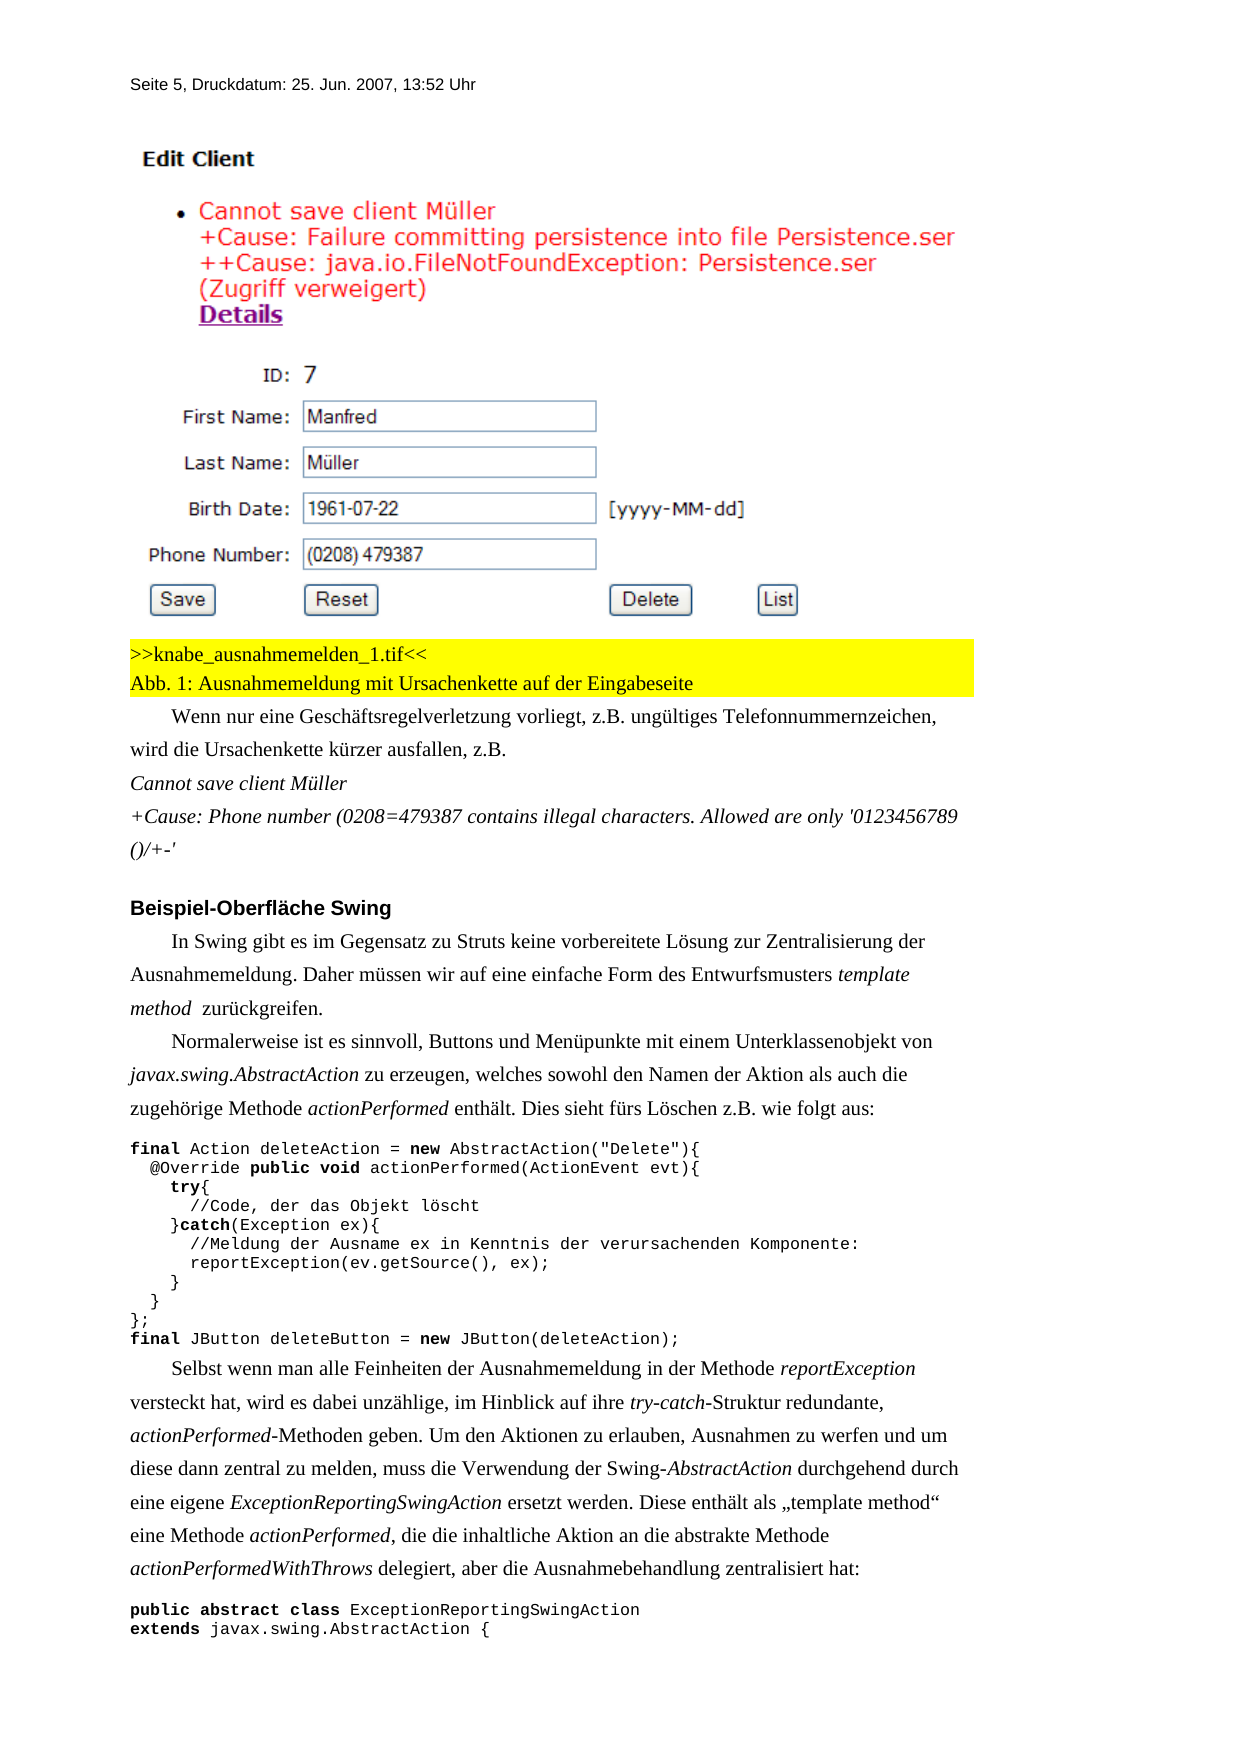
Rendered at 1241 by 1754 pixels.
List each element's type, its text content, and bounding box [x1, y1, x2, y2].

text }catch(Exception ex){ [130, 1216, 974, 1235]
text In Swing gibt es im Gegensatz zu Struts keine vorbereitete Lösung zur Zentralisierung der Ausnahmemeldung. Daher müssen wir auf eine einfache Form des Entwurfsmusters template method zurückgreifen. [130, 922, 974, 1022]
text } [130, 1292, 974, 1311]
text final JButton deleteButton = new JButton(deleteAction); [130, 1330, 974, 1349]
text } [130, 1273, 974, 1292]
text //Meldung der Ausname ex in Kenntnis der verursachenden Komponente: [130, 1235, 974, 1254]
text reportException(ev.getSource(), ex); [130, 1254, 974, 1273]
text Normalerweise ist es sinnvoll, Buttons und Menüpunkte mit einem Unterklassenobjekt von javax.swing.AbstractAction zu erzeugen, welches sowohl den Namen der Aktion als auch die zugehörige Methode actionPerformed enthält. Dies sieht fürs Löschen z.B. wie folgt aus: [130, 1022, 974, 1122]
text public abstract class ExceptionReportingSwingAction extends javax.swing.AbstractAction { [130, 1601, 974, 1639]
text final Action deleteAction = new AbstractAction("Delete"){ [130, 1141, 974, 1159]
text }; [130, 1311, 974, 1330]
text >>knabe_ausnahmemelden_1.tif<< [130, 639, 974, 667]
text Beispiel-Oberfläche Swing [130, 888, 974, 922]
text Wenn nur eine Geschäftsregelverletzung vorliegt, z.B. ungültiges Telefonnummernzeichen, wird die Ursachenkette kürzer ausfallen, z.B. Cannot save client Müller +Cause: Phone number (0208=479387 contains illegal characters. Allowed are only '0123456789 ()/+-' [130, 697, 974, 863]
text Selbst wenn man alle Feinheiten der Ausnahmemeldung in der Methode reportException versteckt hat, wird es dabei unzählige, im Hinblick auf ihre try-catch-Struktur redundante, actionPerformed-Methoden geben. Um den Aktionen zu erlauben, Ausnahmen zu werfen und um diese dann zentral zu melden, muss die Verwendung der Swing-AbstractAction durchgehend durch eine eigene ExceptionReportingSwingAction ersetzt werden. Diese enthält als „template method“ eine Methode actionPerformed, die die inhaltliche Aktion an die abstrakte Methode actionPerformedWithThrows delegiert, aber die Ausnahmebehandlung zentralisiert hat: [130, 1349, 974, 1582]
text @Override public void actionPerformed(ActionEvent evt){ [130, 1159, 974, 1178]
text Abb. 1: Ausnahmemeldung mit Ursachenkette auf der Eingabeseite [130, 667, 974, 697]
text //Code, der das Objekt löscht [130, 1197, 974, 1216]
text try{ [130, 1178, 974, 1197]
